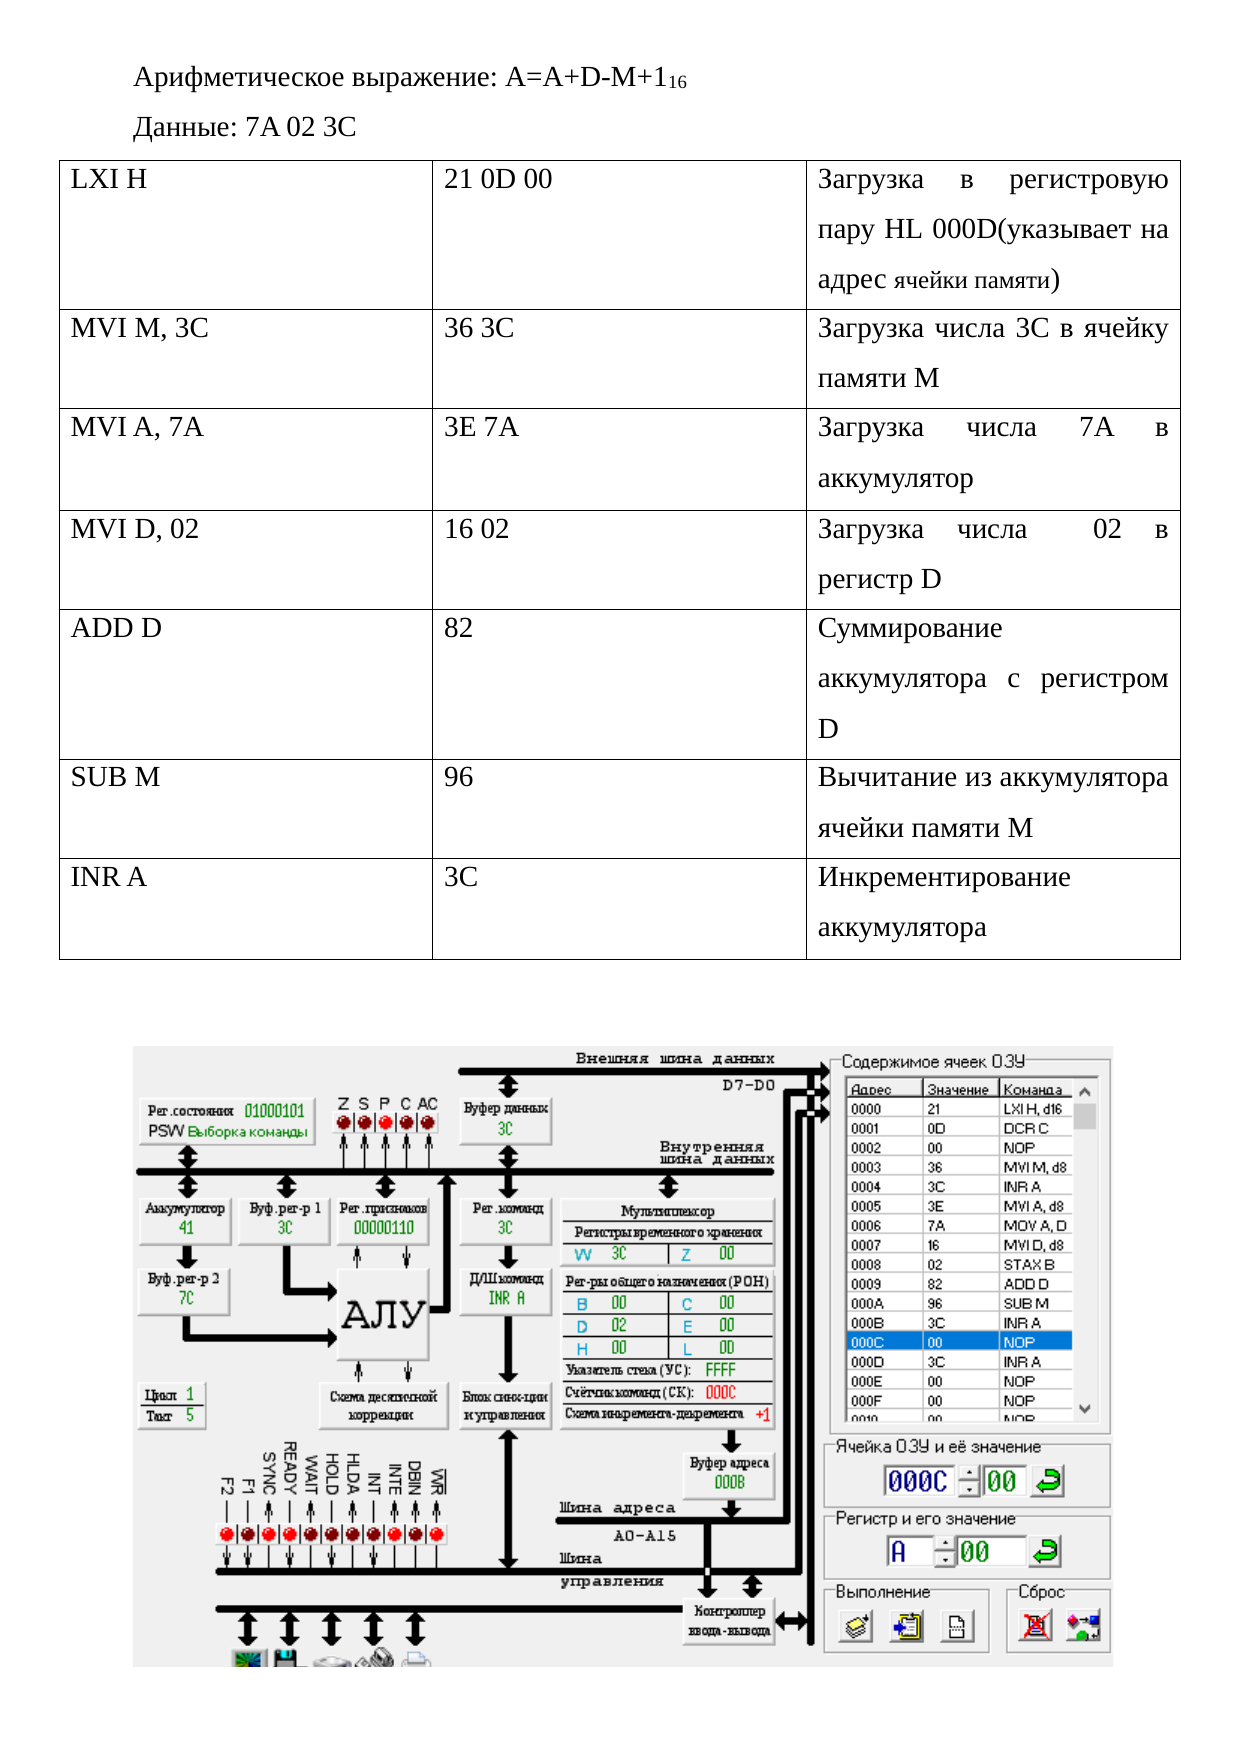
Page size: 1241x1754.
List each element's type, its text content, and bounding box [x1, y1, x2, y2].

table_cell MVI D, 02 [60, 511, 432, 609]
table_cell Загрузка числа 02 в регистр D [807, 511, 1180, 609]
text Арифметическое выражение: A=A+D-M+116 [59, 59, 1181, 93]
table_cell Инкрементирование аккумулятора [807, 859, 1180, 959]
table_cell 82 [433, 610, 806, 758]
table_cell INR A [60, 859, 432, 959]
table_header 21 0D 00 [433, 161, 806, 309]
table_cell 3C [433, 859, 806, 959]
table_cell Суммирование аккумулятора с регистром D [807, 610, 1180, 758]
table_cell MVI M, 3C [60, 310, 432, 408]
table_cell 3E 7A [433, 409, 806, 510]
table_header Загрузка в регистровую пару HL 000D(указывает на адрес ячейки памяти) [807, 161, 1180, 309]
table_cell 16 02 [433, 511, 806, 609]
table_cell Загрузка числа 3C в ячейку памяти M [807, 310, 1180, 408]
table_cell ADD D [60, 610, 432, 758]
table_header LXI H [60, 161, 432, 309]
table_cell Вычитание из аккумулятора ячейки памяти M [807, 760, 1180, 858]
table_cell 36 3C [433, 310, 806, 408]
text Данные: 7A 02 3C [59, 109, 1181, 143]
table_cell MVI A, 7A [60, 409, 432, 510]
table_cell 96 [433, 760, 806, 858]
table_cell SUB M [60, 760, 432, 858]
table_cell Загрузка числа 7A в аккумулятор [807, 409, 1180, 510]
